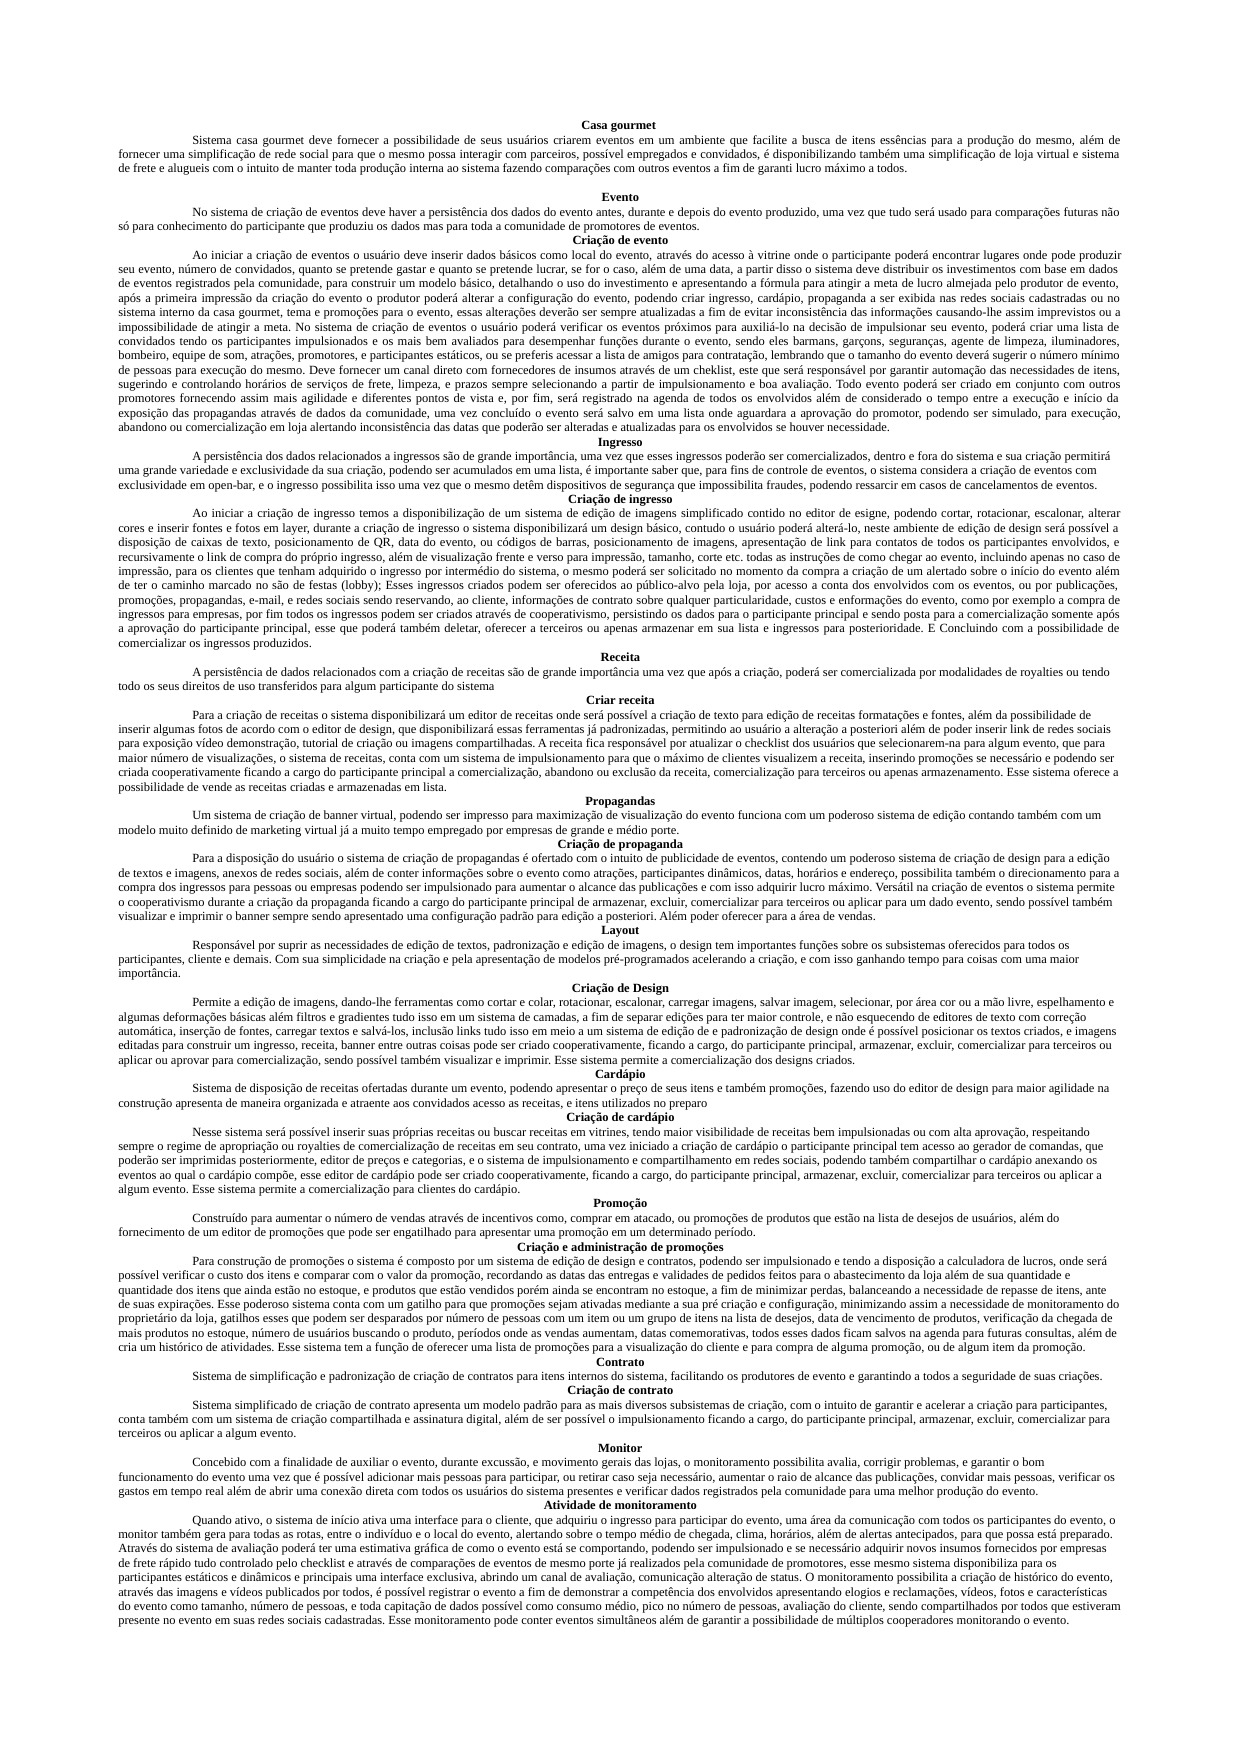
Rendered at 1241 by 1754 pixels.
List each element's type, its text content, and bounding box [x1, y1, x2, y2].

text Cardápio [118, 1067, 1122, 1081]
text A persistência de dados relacionados com a criação de receitas são de grande importância uma vez que após a criação, poderá ser comercializada por modalidades de royalties ou tendo todo os seus direitos de uso transferidos para algum participante do sistema [118, 664, 1122, 693]
text Criação de Design [118, 981, 1122, 995]
text Criar receita [118, 693, 1122, 707]
text Para a disposição do usuário o sistema de criação de propagandas é ofertado com o intuito de publicidade de eventos, contendo um poderoso sistema de criação de design para a edição de textos e imagens, anexos de redes sociais, além de conter informações sobre o evento como atrações, participantes dinâmicos, datas, horários e endereço, possibilita também o direcionamento para a compra dos ingressos para pessoas ou empresas podendo ser impulsionado para aumentar o alcance das publicações e com isso adquirir lucro máximo. Versátil na criação de eventos o sistema permite o cooperativismo durante a criação da propaganda ficando a cargo do participante principal de armazenar, excluir, comercializar para terceiros ou aplicar para um dado evento, sendo possível também visualizar e imprimir o banner sempre sendo apresentado uma configuração padrão para edição a posteriori. Além poder oferecer para a área de vendas. [118, 851, 1122, 923]
text Monitor [118, 1441, 1122, 1455]
text Criação de propaganda [118, 837, 1122, 851]
text Criação de cardápio [118, 1110, 1122, 1124]
text Sistema casa gourmet deve fornecer a possibilidade de seus usuários criarem eventos em um ambiente que facilite a busca de itens essências para a produção do mesmo, além de fornecer uma simplificação de rede social para que o mesmo possa interagir com parceiros, possível empregados e convidados, é disponibilizando também uma simplificação de loja virtual e sistema de frete e alugueis com o intuito de manter toda produção interna ao sistema fazendo comparações com outros eventos a fim de garanti lucro máximo a todos. [118, 132, 1122, 176]
text Permite a edição de imagens, dando-lhe ferramentas como cortar e colar, rotacionar, escalonar, carregar imagens, salvar imagem, selecionar, por área cor ou a mão livre, espelhamento e algumas deformações básicas além filtros e gradientes tudo isso em um sistema de camadas, a fim de separar edições para ter maior controle, e não esquecendo de editores de texto com correção automática, inserção de fontes, carregar textos e salvá-los, inclusão links tudo isso em meio a um sistema de edição de e padronização de design onde é possível posicionar os textos criados, e imagens editadas para construir um ingresso, receita, banner entre outras coisas pode ser criado cooperativamente, ficando a cargo, do participante principal, armazenar, excluir, comercializar para terceiros ou aplicar ou aprovar para comercialização, sendo possível também visualizar e imprimir. Esse sistema permite a comercialização dos designs criados. [118, 995, 1122, 1067]
text Evento [118, 190, 1122, 204]
text Ingresso [118, 434, 1122, 449]
text Para a criação de receitas o sistema disponibilizará um editor de receitas onde será possível a criação de texto para edição de receitas formatações e fontes, além da possibilidade de inserir algumas fotos de acordo com o editor de design, que disponibilizará essas ferramentas já padronizadas, permitindo ao usuário a alteração a posteriori além de poder inserir link de redes sociais para exposição vídeo demonstração, tutorial de criação ou imagens compartilhadas. A receita fica responsável por atualizar o checklist dos usuários que selecionarem-na para algum evento, que para maior número de visualizações, o sistema de receitas, conta com um sistema de impulsionamento para que o máximo de clientes visualizem a receita, inserindo promoções se necessário e podendo ser criada cooperativamente ficando a cargo do participante principal a comercialização, abandono ou exclusão da receita, comercialização para terceiros ou apenas armazenamento. Esse sistema oferece a possibilidade de vende as receitas criadas e armazenadas em lista. [118, 707, 1122, 794]
text Um sistema de criação de banner virtual, podendo ser impresso para maximização de visualização do evento funciona com um poderoso sistema de edição contando também com um modelo muito definido de marketing virtual já a muito tempo empregado por empresas de grande e médio porte. [118, 808, 1122, 837]
text Concebido com a finalidade de auxiliar o evento, durante excussão, e movimento gerais das lojas, o monitoramento possibilita avalia, corrigir problemas, e garantir o bom funcionamento do evento uma vez que é possível adicionar mais pessoas para participar, ou retirar caso seja necessário, aumentar o raio de alcance das publicações, convidar mais pessoas, verificar os gastos em tempo real além de abrir uma conexão direta com todos os usuários do sistema presentes e verificar dados registrados pela comunidade para uma melhor produção do evento. [118, 1455, 1122, 1498]
text Criação e administração de promoções [118, 1239, 1122, 1254]
text Quando ativo, o sistema de início ativa uma interface para o cliente, que adquiriu o ingresso para participar do evento, uma área da comunicação com todos os participantes do evento, o monitor também gera para todas as rotas, entre o indivíduo e o local do evento, alertando sobre o tempo médio de chegada, clima, horários, além de alertas antecipados, para que possa está preparado. Através do sistema de avaliação poderá ter uma estimativa gráfica de como o evento está se comportando, podendo ser impulsionado e se necessário adquirir novos insumos fornecidos por empresas de frete rápido tudo controlado pelo checklist e através de comparações de eventos de mesmo porte já realizados pela comunidade de promotores, esse mesmo sistema disponibiliza para os participantes estáticos e dinâmicos e principais uma interface exclusiva, abrindo um canal de avaliação, comunicação alteração de status. O monitoramento possibilita a criação de histórico do evento, através das imagens e vídeos publicados por todos, é possível registrar o evento a fim de demonstrar a competência dos envolvidos apresentando elogios e reclamações, vídeos, fotos e características do evento como tamanho, número de pessoas, e toda capitação de dados possível como consumo médio, pico no número de pessoas, avaliação do cliente, sendo compartilhados por todos que estiveram presente no evento em suas redes sociais cadastradas. Esse monitoramento pode conter eventos simultâneos além de garantir a possibilidade de múltiplos cooperadores monitorando o evento. [118, 1512, 1122, 1627]
text Sistema simplificado de criação de contrato apresenta um modelo padrão para as mais diversos subsistemas de criação, com o intuito de garantir e acelerar a criação para participantes, conta também com um sistema de criação compartilhada e assinatura digital, além de ser possível o impulsionamento ficando a cargo, do participante principal, armazenar, excluir, comercializar para terceiros ou aplicar a algum evento. [118, 1397, 1122, 1441]
text Para construção de promoções o sistema é composto por um sistema de edição de design e contratos, podendo ser impulsionado e tendo a disposição a calculadora de lucros, onde será possível verificar o custo dos itens e comparar com o valor da promoção, recordando as datas das entregas e validades de pedidos feitos para o abastecimento da loja além de sua quantidade e quantidade dos itens que ainda estão no estoque, e produtos que estão vendidos porém ainda se encontram no estoque, a fim de minimizar perdas, balanceando a necessidade de repasse de itens, ante de suas expirações. Esse poderoso sistema conta com um gatilho para que promoções sejam ativadas mediante a sua pré criação e configuração, minimizando assim a necessidade de monitoramento do proprietário da loja, gatilhos esses que podem ser desparados por número de pessoas com um item ou um grupo de itens na lista de desejos, data de vencimento de produtos, verificação da chegada de mais produtos no estoque, número de usuários buscando o produto, períodos onde as vendas aumentam, datas comemorativas, todos esses dados ficam salvos na agenda para futuras consultas, além de cria um histórico de atividades. Esse sistema tem a função de oferecer uma lista de promoções para a visualização do cliente e para compra de alguma promoção, ou de algum item da promoção. [118, 1254, 1122, 1354]
text Atividade de monitoramento [118, 1498, 1122, 1512]
text Receita [118, 650, 1122, 664]
text Propagandas [118, 794, 1122, 808]
text Casa gourmet [118, 118, 1122, 132]
text Sistema de simplificação e padronização de criação de contratos para itens internos do sistema, facilitando os produtores de evento e garantindo a todos a seguridade de suas criações. [118, 1369, 1122, 1383]
text Criação de ingresso [118, 492, 1122, 506]
text Construído para aumentar o número de vendas através de incentivos como, comprar em atacado, ou promoções de produtos que estão na lista de desejos de usuários, além do fornecimento de um editor de promoções que pode ser engatilhado para apresentar uma promoção em um determinado período. [118, 1211, 1122, 1239]
text A persistência dos dados relacionados a ingressos são de grande importância, uma vez que esses ingressos poderão ser comercializados, dentro e fora do sistema e sua criação permitirá uma grande variedade e exclusividade da sua criação, podendo ser acumulados em uma lista, é importante saber que, para fins de controle de eventos, o sistema considera a criação de eventos com exclusividade em open-bar, e o ingresso possibilita isso uma vez que o mesmo detêm dispositivos de segurança que impossibilita fraudes, podendo ressarcir em casos de cancelamentos de eventos. [118, 449, 1122, 492]
text Nesse sistema será possível inserir suas próprias receitas ou buscar receitas em vitrines, tendo maior visibilidade de receitas bem impulsionadas ou com alta aprovação, respeitando sempre o regime de apropriação ou royalties de comercialização de receitas em seu contrato, uma vez iniciado a criação de cardápio o participante principal tem acesso ao gerador de comandas, que poderão ser imprimidas posteriormente, editor de preços e categorias, e o sistema de impulsionamento e compartilhamento em redes sociais, podendo também compartilhar o cardápio anexando os eventos ao qual o cardápio compõe, esse editor de cardápio pode ser criado cooperativamente, ficando a cargo, do participante principal, armazenar, excluir, comercializar para terceiros ou aplicar a algum evento. Esse sistema permite a comercialização para clientes do cardápio. [118, 1124, 1122, 1196]
text Ao iniciar a criação de ingresso temos a disponibilização de um sistema de edição de imagens simplificado contido no editor de esigne, podendo cortar, rotacionar, escalonar, alterar cores e inserir fontes e fotos em layer, durante a criação de ingresso o sistema disponibilizará um design básico, contudo o usuário poderá alterá-lo, neste ambiente de edição de design será possível a disposição de caixas de texto, posicionamento de QR, data do evento, ou códigos de barras, posicionamento de imagens, apresentação de link para contatos de todos os participantes envolvidos, e recursivamente o link de compra do próprio ingresso, além de visualização frente e verso para impressão, tamanho, corte etc. todas as instruções de como chegar ao evento, incluindo apenas no caso de impressão, para os clientes que tenham adquirido o ingresso por intermédio do sistema, o mesmo poderá ser solicitado no momento da compra a criação de um alertado sobre o início do evento além de ter o caminho marcado no são de festas (lobby); Esses ingressos criados podem ser oferecidos ao público-alvo pela loja, por acesso a conta dos envolvidos com os eventos, ou por publicações, promoções, propagandas, e-mail, e redes sociais sendo reservando, ao cliente, informações de contrato sobre qualquer particularidade, custos e enformações do evento, como por exemplo a compra de ingressos para empresas, por fim todos os ingressos podem ser criados através de cooperativismo, persistindo os dados para o participante principal e sendo posta para a comercialização somente após a aprovação do participante principal, esse que poderá também deletar, oferecer a terceiros ou apenas armazenar em sua lista e ingressos para posterioridade. E Concluindo com a possibilidade de comercializar os ingressos produzidos. [118, 506, 1122, 650]
text Responsável por suprir as necessidades de edição de textos, padronização e edição de imagens, o design tem importantes funções sobre os subsistemas oferecidos para todos os participantes, cliente e demais. Com sua simplicidade na criação e pela apresentação de modelos pré-programados acelerando a criação, e com isso ganhando tempo para coisas com uma maior importância. [118, 937, 1122, 981]
text Promoção [118, 1196, 1122, 1211]
text Ao iniciar a criação de eventos o usuário deve inserir dados básicos como local do evento, através do acesso à vitrine onde o participante poderá encontrar lugares onde pode produzir seu evento, número de convidados, quanto se pretende gastar e quanto se pretende lucrar, se for o caso, além de uma data, a partir disso o sistema deve distribuir os investimentos com base em dados de eventos registrados pela comunidade, para construir um modelo básico, detalhando o uso do investimento e apresentando a fórmula para atingir a meta de lucro almejada pelo produtor de evento, após a primeira impressão da criação do evento o produtor poderá alterar a configuração do evento, podendo criar ingresso, cardápio, propaganda a ser exibida nas redes sociais cadastradas ou no sistema interno da casa gourmet, tema e promoções para o evento, essas alterações deverão ser sempre atualizadas a fim de evitar inconsistência das informações causando-lhe assim imprevistos ou a impossibilidade de atingir a meta. No sistema de criação de eventos o usuário poderá verificar os eventos próximos para auxiliá-lo na decisão de impulsionar seu evento, poderá criar uma lista de convidados tendo os participantes impulsionados e os mais bem avaliados para desempenhar funções durante o evento, sendo eles barmans, garçons, seguranças, agente de limpeza, iluminadores, bombeiro, equipe de som, atrações, promotores, e participantes estáticos, ou se preferis acessar a lista de amigos para contratação, lembrando que o tamanho do evento deverá sugerir o número mínimo de pessoas para execução do mesmo. Deve fornecer um canal direto com fornecedores de insumos através de um cheklist, este que será responsável por garantir automação das necessidades de itens, sugerindo e controlando horários de serviços de frete, limpeza, e prazos sempre selecionando a partir de impulsionamento e boa avaliação. Todo evento poderá ser criado em conjunto com outros promotores fornecendo assim mais agilidade e diferentes pontos de vista e, por fim, será registrado na agenda de todos os envolvidos além de considerado o tempo entre a execução e início da exposição das propagandas através de dados da comunidade, uma vez concluído o evento será salvo em uma lista onde aguardara a aprovação do promotor, podendo ser simulado, para execução, abandono ou comercialização em loja alertando inconsistência das datas que poderão ser alteradas e atualizadas para os envolvidos se houver necessidade. [118, 247, 1122, 434]
text Contrato [118, 1354, 1122, 1369]
text Sistema de disposição de receitas ofertadas durante um evento, podendo apresentar o preço de seus itens e também promoções, fazendo uso do editor de design para maior agilidade na construção apresenta de maneira organizada e atraente aos convidados acesso as receitas, e itens utilizados no preparo [118, 1081, 1122, 1110]
text Layout [118, 923, 1122, 937]
text No sistema de criação de eventos deve haver a persistência dos dados do evento antes, durante e depois do evento produzido, uma vez que tudo será usado para comparações futuras não só para conhecimento do participante que produziu os dados mas para toda a comunidade de promotores de eventos. [118, 204, 1122, 233]
text Criação de evento [118, 233, 1122, 247]
text Criação de contrato [118, 1383, 1122, 1397]
